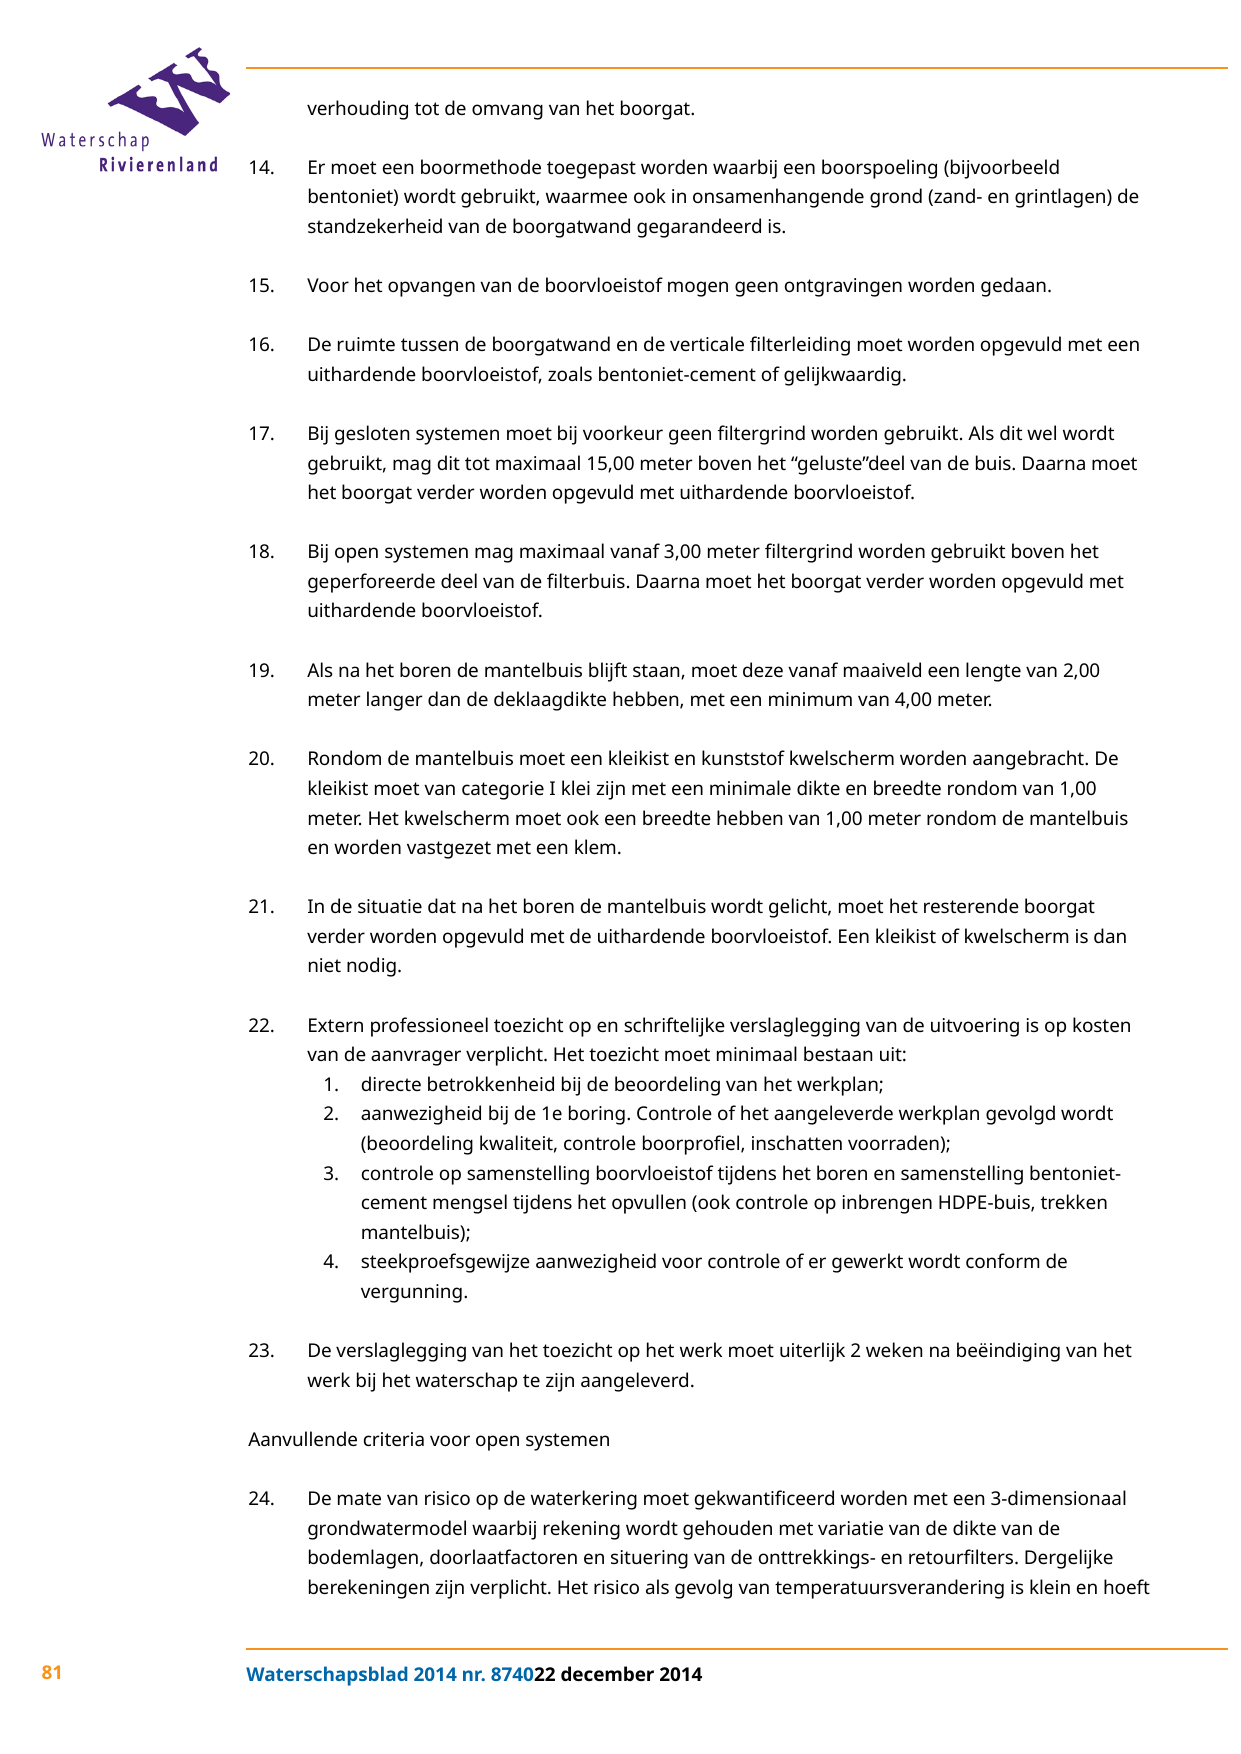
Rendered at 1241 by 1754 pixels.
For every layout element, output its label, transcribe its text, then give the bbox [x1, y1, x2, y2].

list controle op samenstelling boorvloeistof tijdens het boren en samenstelling bentoniet-cement mengsel tijdens het opvullen (ook controle op inbrengen HDPE-buis, trekken mantelbuis); [323, 1160, 1152, 1245]
list directe betrokkenheid bij de beoordeling van het werkplan; [323, 1071, 1152, 1097]
list verhouding tot de omvang van het boorgat. [248, 95, 1152, 121]
list De ruimte tussen de boorgatwand en de verticale filterleiding moet worden opgevuld met een uithardende boorvloeistof, zoals bentoniet-cement of gelijkwaardig. [248, 331, 1152, 387]
picture [41, 47, 231, 172]
list steekproefsgewijze aanwezigheid voor controle of er gewerkt wordt conform de vergunning. [323, 1248, 1152, 1304]
list Voor het opvangen van de boorvloeistof mogen geen ontgravingen worden gedaan. [248, 272, 1152, 298]
list Extern professioneel toezicht op en schriftelijke verslaglegging van de uitvoering is op kosten van de aanvrager verplicht. Het toezicht moet minimaal bestaan uit: [248, 1012, 1152, 1067]
list De mate van risico op de waterkering moet gekwantificeerd worden met een 3-dimensionaal grondwatermodel waarbij rekening wordt gehouden met variatie van de dikte van de bodemlagen, doorlaatfactoren en situering van de onttrekkings- en retourfilters. Dergelijke berekeningen zijn verplicht. Het risico als gevolg van temperatuursverandering is klein en hoeft [248, 1485, 1152, 1600]
list aanwezigheid bij de 1e boring. Controle of het aangeleverde werkplan gevolgd wordt (beoordeling kwaliteit, controle boorprofiel, inschatten voorraden); [323, 1101, 1152, 1156]
list Als na het boren de mantelbuis blijft staan, moet deze vanaf maaiveld een lengte van 2,00 meter langer dan de deklaagdikte hebben, met een minimum van 4,00 meter. [248, 657, 1152, 712]
list Rondom de mantelbuis moet een kleikist en kunststof kwelscherm worden aangebracht. De kleikist moet van categorie I klei zijn met een minimale dikte en breedte rondom van 1,00 meter. Het kwelscherm moet ook een breedte hebben van 1,00 meter rondom de mantelbuis en worden vastgezet met een klem. [248, 746, 1152, 860]
list De verslaglegging van het toezicht op het werk moet uiterlijk 2 weken na beëindiging van het werk bij het waterschap te zijn aangeleverd. [248, 1337, 1152, 1393]
list Er moet een boormethode toegepast worden waarbij een boorspoeling (bijvoorbeeld bentoniet) wordt gebruikt, waarmee ook in onsamenhangende grond (zand- en grintlagen) de standzekerheid van de boorgatwand gegarandeerd is. [248, 154, 1152, 239]
list Bij gesloten systemen moet bij voorkeur geen filtergrind worden gebruikt. Als dit wel wordt gebruikt, mag dit tot maximaal 15,00 meter boven het “geluste”deel van de buis. Daarna moet het boorgat verder worden opgevuld met uithardende boorvloeistof. [248, 420, 1152, 505]
list Bij open systemen mag maximaal vanaf 3,00 meter filtergrind worden gebruikt boven het geperforeerde deel van de filterbuis. Daarna moet het boorgat verder worden opgevuld met uithardende boorvloeistof. [248, 538, 1152, 623]
text Aanvullende criteria voor open systemen [248, 1426, 1152, 1452]
list In de situatie dat na het boren de mantelbuis wordt gelicht, moet het resterende boorgat verder worden opgevuld met de uithardende boorvloeistof. Een kleikist of kwelscherm is dan niet nodig. [248, 893, 1152, 978]
